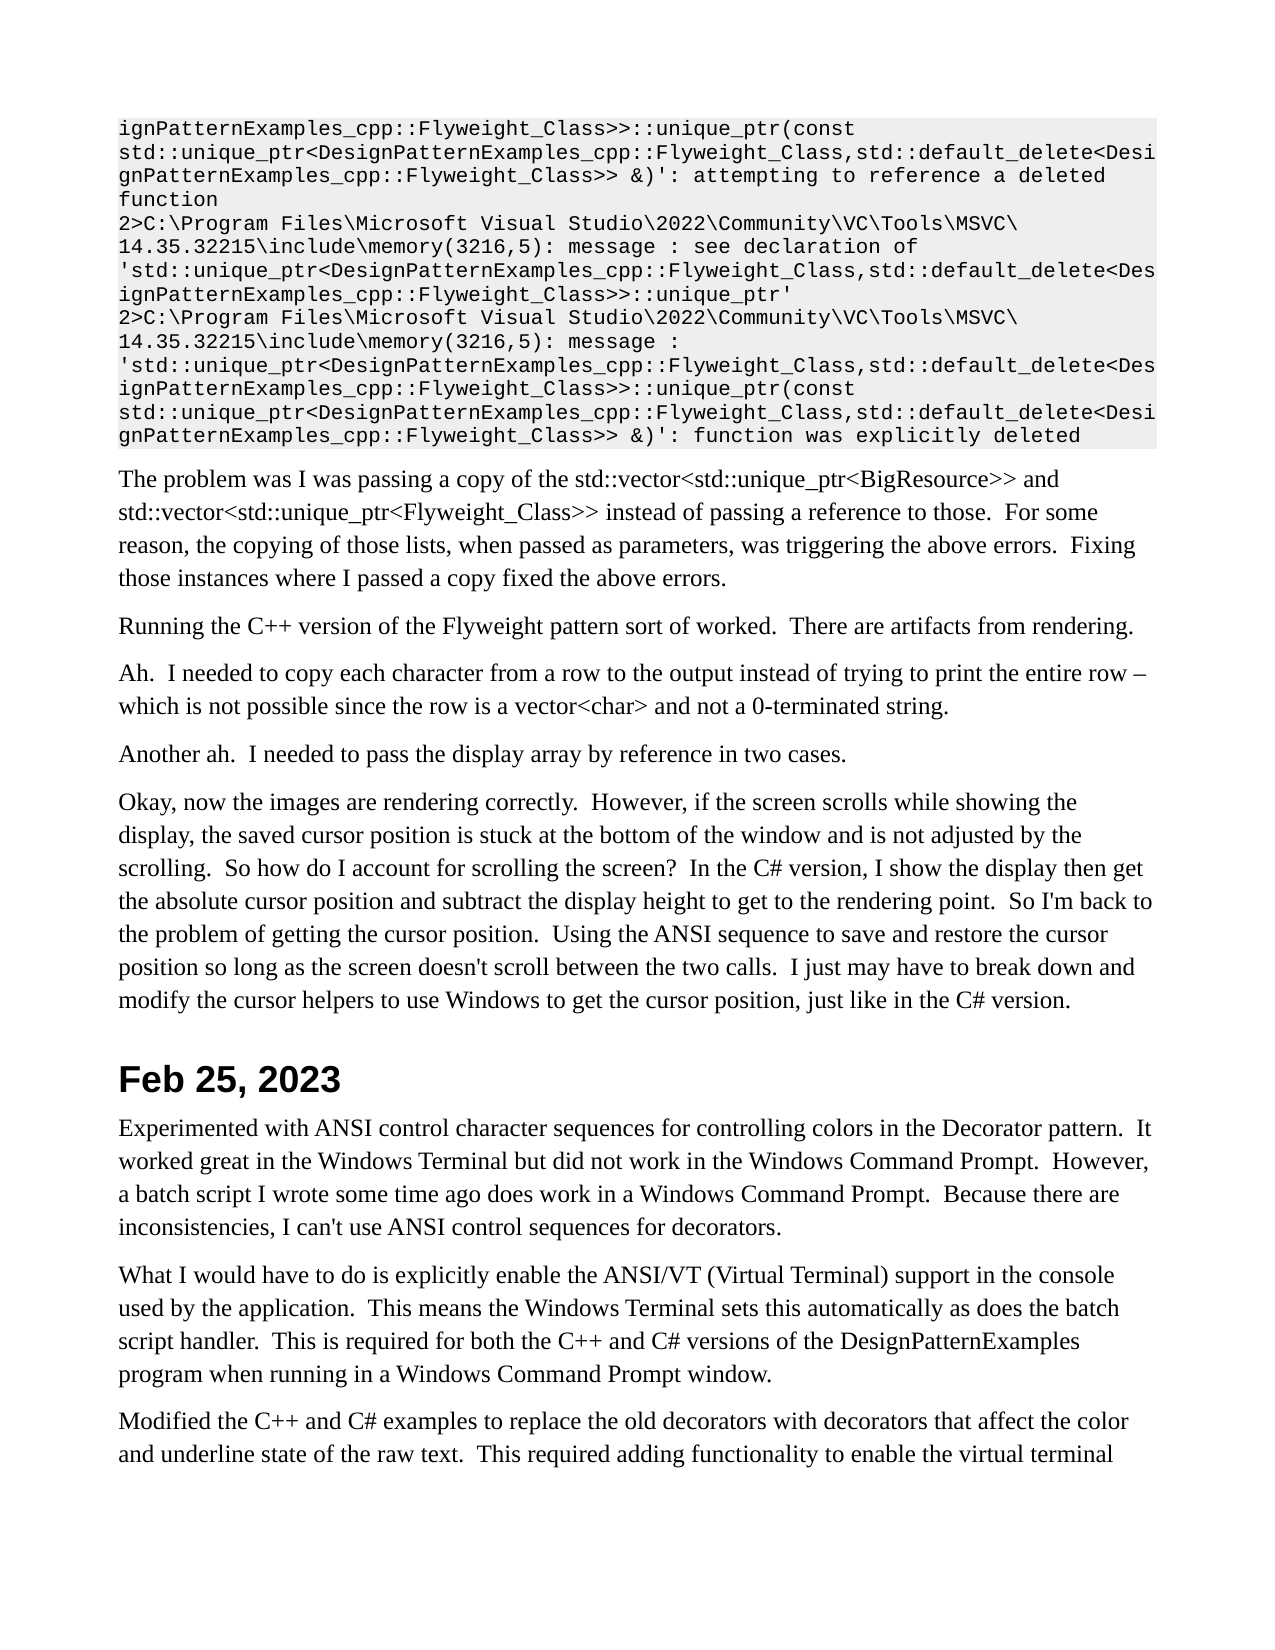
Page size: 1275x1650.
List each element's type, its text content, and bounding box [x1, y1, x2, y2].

text The problem was I was passing a copy of the std::vector<std::unique_ptr<BigResource>> and std::vector<std::unique_ptr<Flyweight_Class>> instead of passing a reference to those. For some reason, the copying of those lists, when passed as parameters, was triggering the above errors. Fixing those instances where I passed a copy fixed the above errors. [118, 464, 1157, 592]
text ignPatternExamples_cpp::Flyweight_Class>>::unique_ptr(const std::unique_ptr<DesignPatternExamples_cpp::Flyweight_Class,std::default_delete<DesignPatternExamples_cpp::Flyweight_Class>> &)': attempting to reference a deleted function [118, 118, 1157, 213]
text Ah. I needed to copy each character from a row to the output instead of trying to print the entire row – which is not possible since the row is a vector<char> and not a 0-terminated string. [118, 658, 1157, 720]
text Another ah. I needed to pass the display array by reference in two cases. [118, 739, 1157, 768]
text Modified the C++ and C# examples to replace the old decorators with decorators that affect the color and underline state of the raw text. This required adding functionality to enable the virtual terminal [118, 1406, 1157, 1468]
text Experimented with ANSI control character sequences for controlling colors in the Decorator pattern. It worked great in the Windows Terminal but did not work in the Windows Command Prompt. However, a batch script I wrote some time ago does work in a Windows Command Prompt. Because there are inconsistencies, I can't use ANSI control sequences for decorators. [118, 1113, 1157, 1241]
text 2>C:\Program Files\Microsoft Visual Studio\2022\Community\VC\Tools\MSVC\14.35.32215\include\memory(3216,5): message : see declaration of 'std::unique_ptr<DesignPatternExamples_cpp::Flyweight_Class,std::default_delete<DesignPatternExamples_cpp::Flyweight_Class>>::unique_ptr' [118, 213, 1157, 307]
text Okay, now the images are rendering correctly. However, if the screen scrolls while showing the display, the saved cursor position is stuck at the bottom of the window and is not adjusted by the scrolling. So how do I account for scrolling the screen? In the C# version, I show the display then get the absolute cursor position and subtract the display height to get to the rendering point. So I'm back to the problem of getting the cursor position. Using the ANSI sequence to save and restore the cursor position so long as the screen doesn't scroll between the two calls. I just may have to break down and modify the cursor helpers to use Windows to get the cursor position, just like in the C# version. [118, 787, 1157, 1013]
text 2>C:\Program Files\Microsoft Visual Studio\2022\Community\VC\Tools\MSVC\14.35.32215\include\memory(3216,5): message : 'std::unique_ptr<DesignPatternExamples_cpp::Flyweight_Class,std::default_delete<DesignPatternExamples_cpp::Flyweight_Class>>::unique_ptr(const std::unique_ptr<DesignPatternExamples_cpp::Flyweight_Class,std::default_delete<DesignPatternExamples_cpp::Flyweight_Class>> &)': function was explicitly deleted [118, 307, 1157, 449]
subtitle Feb 25, 2023 [118, 1057, 1157, 1101]
text Running the C++ version of the Flyweight pattern sort of worked. There are artifacts from rendering. [118, 611, 1157, 639]
text What I would have to do is explicitly enable the ANSI/VT (Virtual Terminal) support in the console used by the application. This means the Windows Terminal sets this automatically as does the batch script handler. This is required for both the C++ and C# versions of the DesignPatternExamples program when running in a Windows Command Prompt window. [118, 1260, 1157, 1387]
